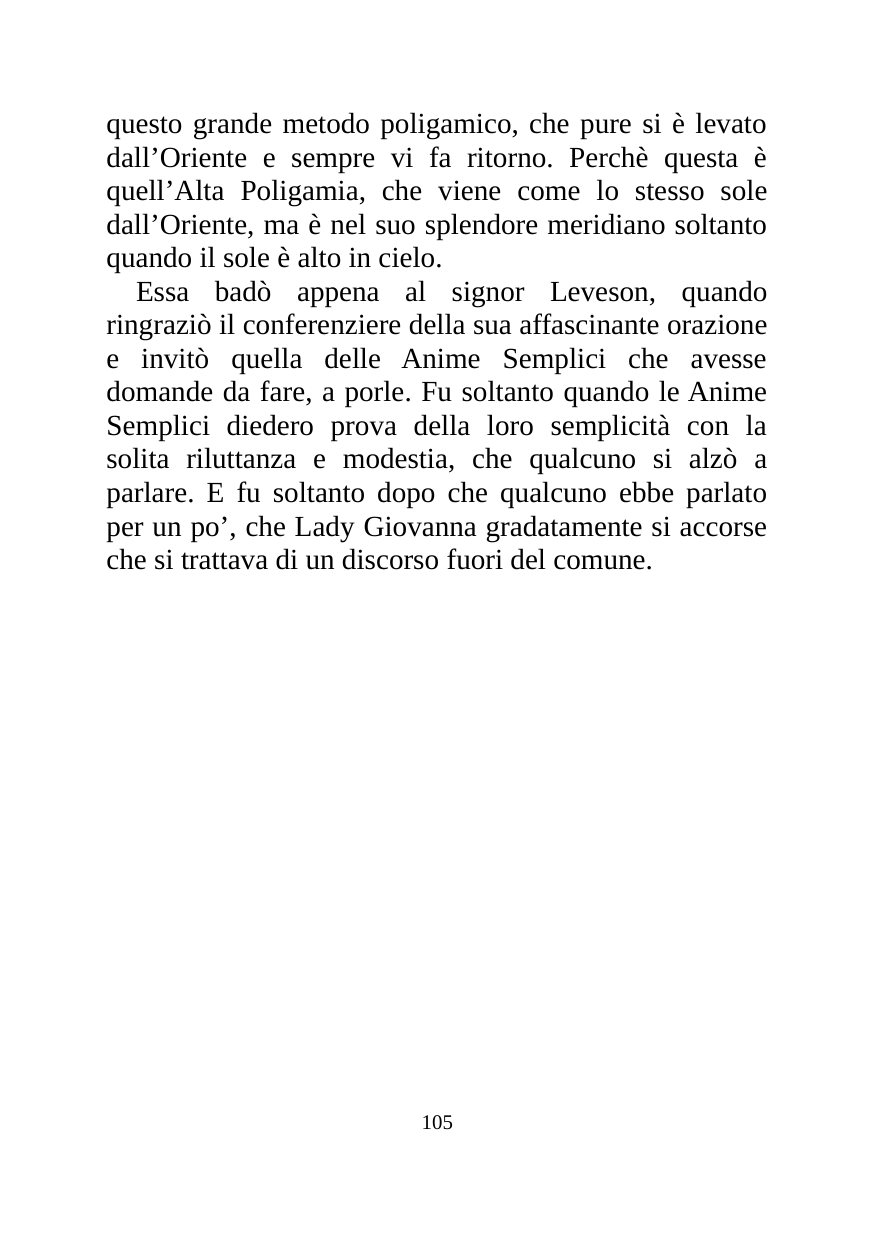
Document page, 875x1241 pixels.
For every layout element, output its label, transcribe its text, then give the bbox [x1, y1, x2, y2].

text Essa badò appena al signor Leveson, quando ringraziò il conferenziere della sua affascinante orazione e invitò quella delle Anime Semplici che avesse domande da fare, a porle. Fu soltanto quando le Anime Semplici diedero prova della loro semplicità con la solita riluttanza e modestia, che qualcuno si alzò a parlare. E fu soltanto dopo che qualcuno ebbe parlato per un po’, che Lady Giovanna gradatamente si accorse che si trattava di un discorso fuori del comune. [106, 274, 768, 576]
text questo grande metodo poligamico, che pure si è levato dall’Oriente e sempre vi fa ritorno. Perchè questa è quell’Alta Poligamia, che viene come lo stesso sole dall’Oriente, ma è nel suo splendore meridiano soltanto quando il sole è alto in cielo. [106, 106, 768, 274]
